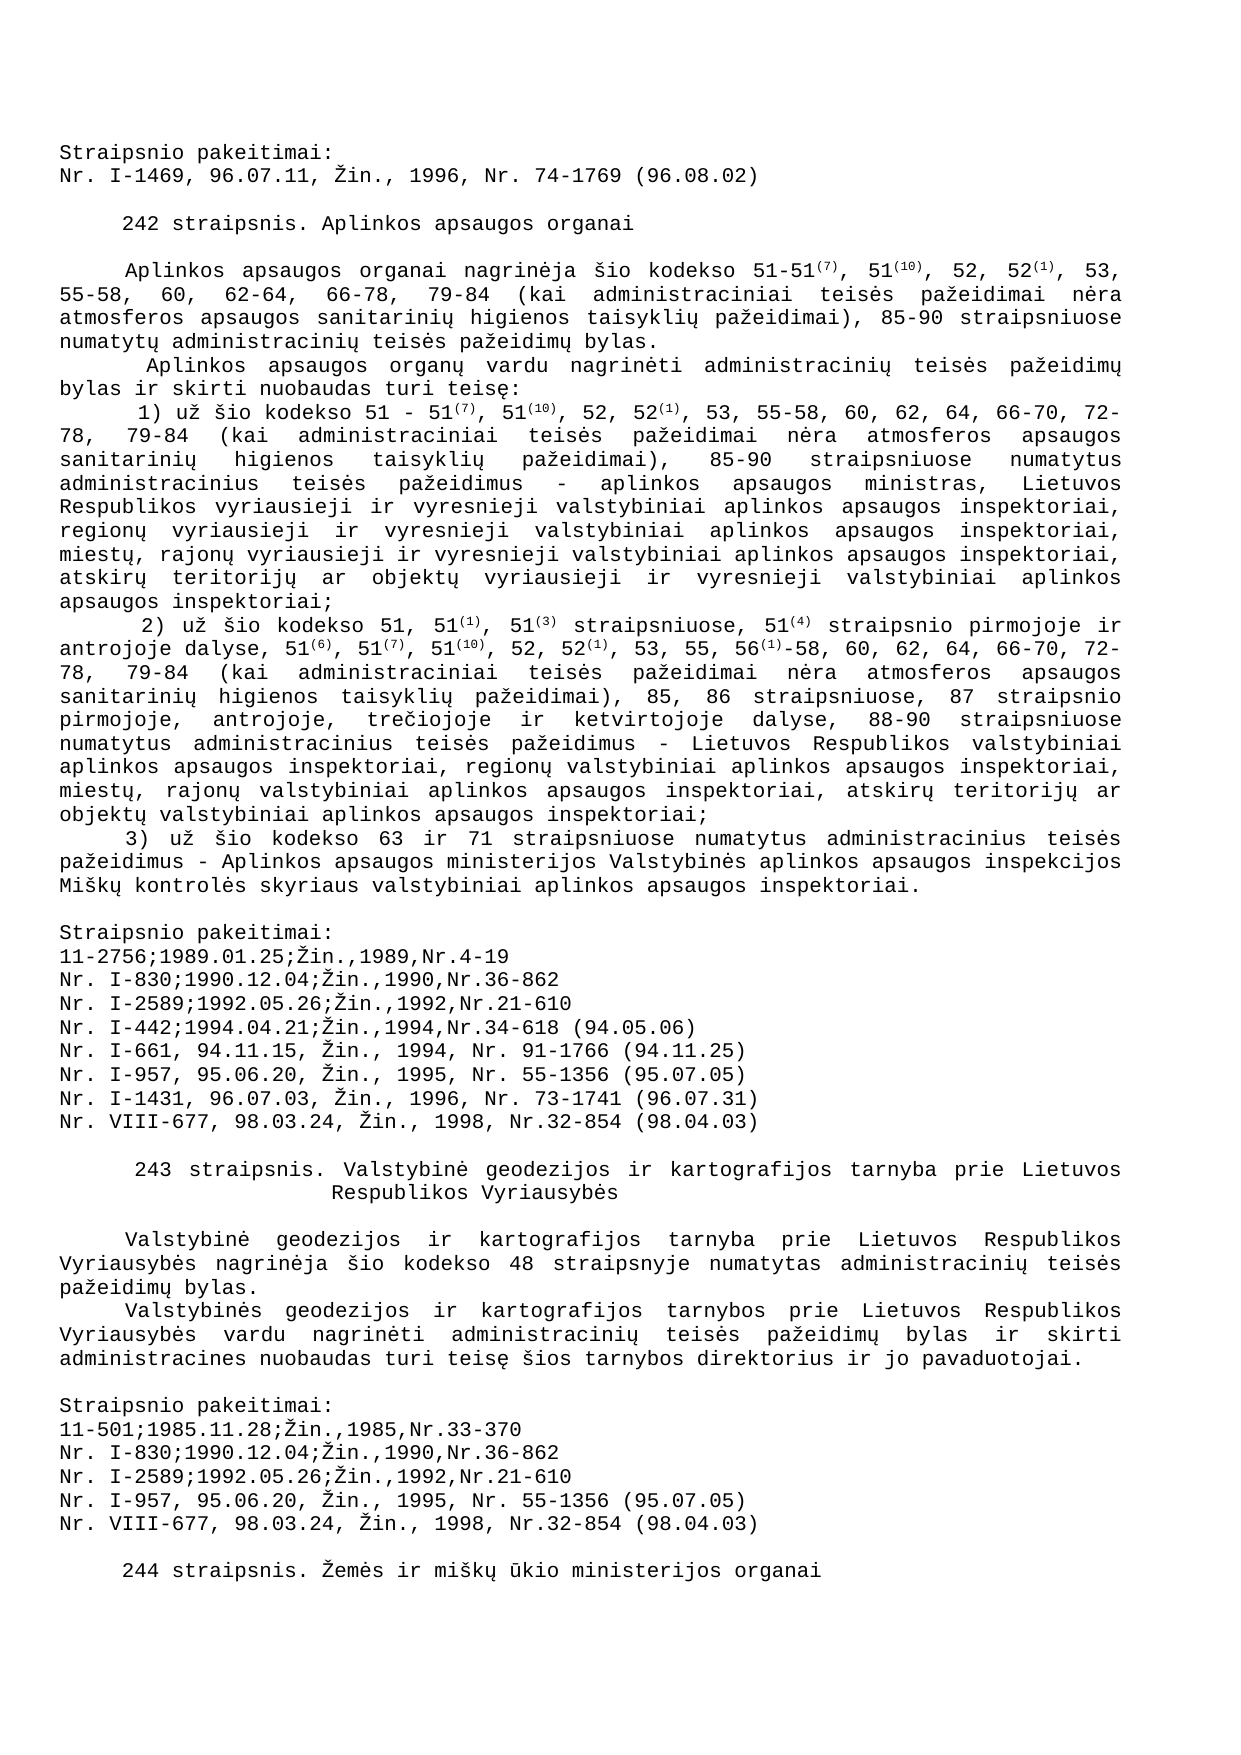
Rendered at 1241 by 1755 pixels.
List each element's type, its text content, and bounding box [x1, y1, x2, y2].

text 11-501;1985.11.28;Žin.,1985,Nr.33-370 [59, 1419, 1122, 1442]
text 242 straipsnis. Aplinkos apsaugos organai [59, 213, 1122, 236]
text Valstybinė geodezijos ir kartografijos tarnyba prie Lietuvos Respublikos Vyriausybės nagrinėja šio kodekso 48 straipsnyje numatytas administracinių teisės pažeidimų bylas. [59, 1229, 1122, 1300]
text Aplinkos apsaugos organų vardu nagrinėti administracinių teisės pažeidimų bylas ir skirti nuobaudas turi teisę: [59, 354, 1122, 402]
text Nr. I-2589;1992.05.26;Žin.,1992,Nr.21-610 [59, 1466, 1122, 1489]
text 243 straipsnis. Valstybinė geodezijos ir kartografijos tarnyba prie Lietuvos Respublikos Vyriausybės [134, 1158, 1122, 1206]
text 1) už šio kodekso 51 - 51(7), 51(10), 52, 52(1), 53, 55-58, 60, 62, 64, 66-70, 72-78, 79-84 (kai administraciniai teisės pažeidimai nėra atmosferos apsaugos sanitarinių higienos taisyklių pažeidimai), 85-90 straipsniuose numatytus administracinius teisės pažeidimus - aplinkos apsaugos ministras, Lietuvos Respublikos vyriausieji ir vyresnieji valstybiniai aplinkos apsaugos inspektoriai, regionų vyriausieji ir vyresnieji valstybiniai aplinkos apsaugos inspektoriai, miestų, rajonų vyriausieji ir vyresnieji valstybiniai aplinkos apsaugos inspektoriai, atskirų teritorijų ar objektų vyriausieji ir vyresnieji valstybiniai aplinkos apsaugos inspektoriai; [59, 402, 1122, 615]
text 11-2756;1989.01.25;Žin.,1989,Nr.4-19 [59, 946, 1122, 969]
text 2) už šio kodekso 51, 51(1), 51(3) straipsniuose, 51(4) straipsnio pirmojoje ir antrojoje dalyse, 51(6), 51(7), 51(10), 52, 52(1), 53, 55, 56(1)-58, 60, 62, 64, 66-70, 72-78, 79-84 (kai administraciniai teisės pažeidimai nėra atmosferos apsaugos sanitarinių higienos taisyklių pažeidimai), 85, 86 straipsniuose, 87 straipsnio pirmojoje, antrojoje, trečiojoje ir ketvirtojoje dalyse, 88-90 straipsniuose numatytus administracinius teisės pažeidimus - Lietuvos Respublikos valstybiniai aplinkos apsaugos inspektoriai, regionų valstybiniai aplinkos apsaugos inspektoriai, miestų, rajonų valstybiniai aplinkos apsaugos inspektoriai, atskirų teritorijų ar objektų valstybiniai aplinkos apsaugos inspektoriai; [59, 615, 1122, 827]
text Nr. I-2589;1992.05.26;Žin.,1992,Nr.21-610 [59, 993, 1122, 1017]
text Nr. I-830;1990.12.04;Žin.,1990,Nr.36-862 [59, 969, 1122, 993]
text Nr. VIII-677, 98.03.24, Žin., 1998, Nr.32-854 (98.04.03) [59, 1111, 1122, 1135]
text Nr. I-661, 94.11.15, Žin., 1994, Nr. 91-1766 (94.11.25) [59, 1040, 1122, 1064]
text Nr. I-957, 95.06.20, Žin., 1995, Nr. 55-1356 (95.07.05) [59, 1489, 1122, 1513]
text Nr. I-442;1994.04.21;Žin.,1994,Nr.34-618 (94.05.06) [59, 1017, 1122, 1040]
text Nr. I-830;1990.12.04;Žin.,1990,Nr.36-862 [59, 1442, 1122, 1466]
text Nr. VIII-677, 98.03.24, Žin., 1998, Nr.32-854 (98.04.03) [59, 1513, 1122, 1537]
text 244 straipsnis. Žemės ir miškų ūkio ministerijos organai [59, 1561, 1122, 1584]
text Straipsnio pakeitimai: [59, 922, 1122, 946]
text Nr. I-1469, 96.07.11, Žin., 1996, Nr. 74-1769 (96.08.02) [59, 165, 1122, 189]
text 3) už šio kodekso 63 ir 71 straipsniuose numatytus administracinius teisės pažeidimus - Aplinkos apsaugos ministerijos Valstybinės aplinkos apsaugos inspekcijos Miškų kontrolės skyriaus valstybiniai aplinkos apsaugos inspektoriai. [59, 827, 1122, 898]
text Straipsnio pakeitimai: [59, 1395, 1122, 1419]
text Straipsnio pakeitimai: [59, 142, 1122, 165]
text Nr. I-957, 95.06.20, Žin., 1995, Nr. 55-1356 (95.07.05) [59, 1064, 1122, 1088]
text Nr. I-1431, 96.07.03, Žin., 1996, Nr. 73-1741 (96.07.31) [59, 1088, 1122, 1111]
text Valstybinės geodezijos ir kartografijos tarnybos prie Lietuvos Respublikos Vyriausybės vardu nagrinėti administracinių teisės pažeidimų bylas ir skirti administracines nuobaudas turi teisę šios tarnybos direktorius ir jo pavaduotojai. [59, 1300, 1122, 1371]
text Aplinkos apsaugos organai nagrinėja šio kodekso 51-51(7), 51(10), 52, 52(1), 53, 55-58, 60, 62-64, 66-78, 79-84 (kai administraciniai teisės pažeidimai nėra atmosferos apsaugos sanitarinių higienos taisyklių pažeidimai), 85-90 straipsniuose numatytų administracinių teisės pažeidimų bylas. [59, 260, 1122, 354]
